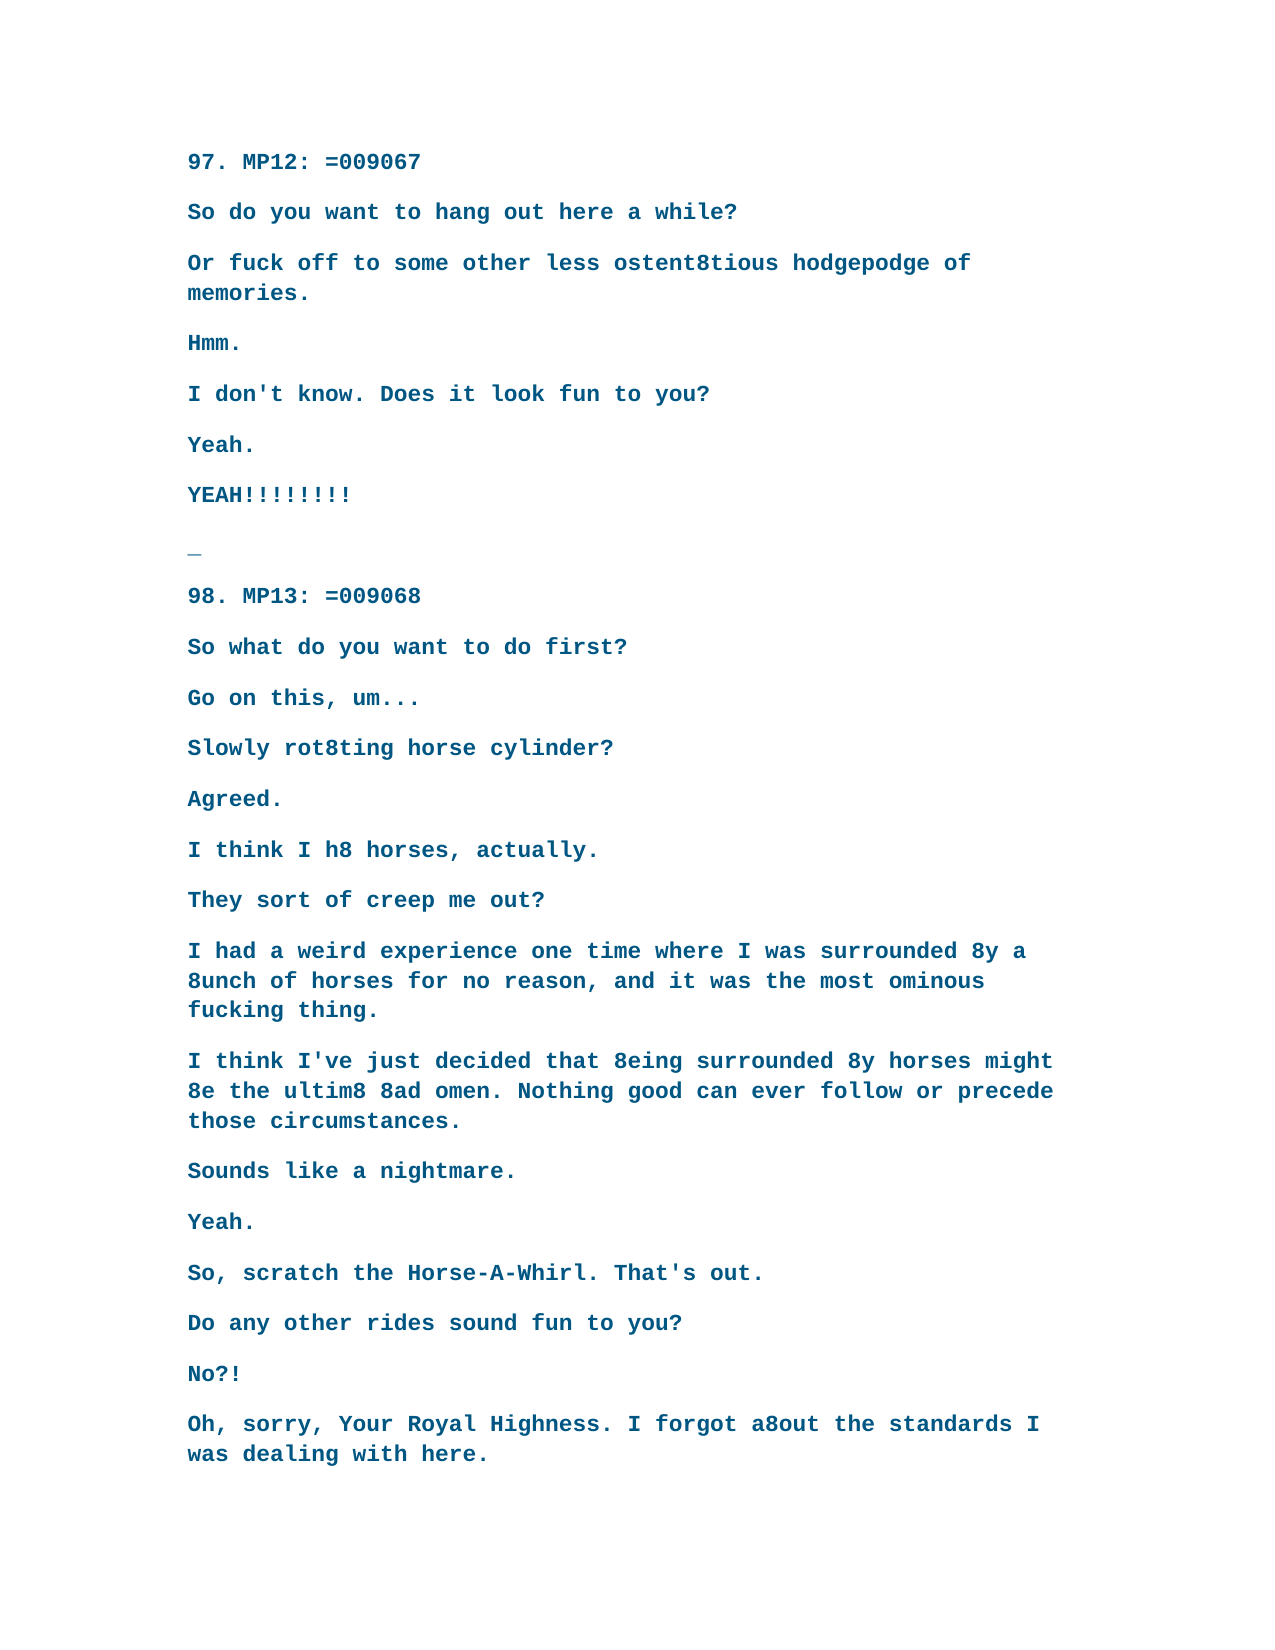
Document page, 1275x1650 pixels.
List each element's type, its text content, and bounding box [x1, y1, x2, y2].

text Agreed. [187, 787, 1087, 813]
text Oh, sorry, Your Royal Highness. I forgot a8out the standards I was dealing with here. [187, 1413, 1087, 1468]
text I don't know. Does it look fun to you? [187, 382, 1087, 408]
text They sort of creep me out? [187, 888, 1087, 914]
text I think I've just decided that 8eing surrounded 8y horses might 8e the ultim8 8ad omen. Nothing good can ever follow or precede those circumstances. [187, 1049, 1087, 1135]
text Go on this, um... [187, 686, 1087, 712]
text I had a weird experience one time where I was surrounded 8y a 8unch of horses for no reason, and it was the most ominous fucking thing. [187, 939, 1087, 1025]
text YEAH!!!!!!!! [187, 483, 1087, 509]
text 97. MP12: =009067 [187, 150, 1087, 176]
text So what do you want to do first? [187, 635, 1087, 661]
text 98. MP13: =009068 [187, 585, 1087, 611]
text No?! [187, 1362, 1087, 1388]
text So, scratch the Horse-A-Whirl. That's out. [187, 1261, 1087, 1287]
text Hmm. [187, 332, 1087, 358]
text So do you want to hang out here a while? [187, 201, 1087, 227]
text Slowly rot8ting horse cylinder? [187, 737, 1087, 763]
text Do any other rides sound fun to you? [187, 1311, 1087, 1337]
text Yeah. [187, 433, 1087, 459]
text _ [187, 534, 1087, 560]
text Yeah. [187, 1210, 1087, 1236]
text Sounds like a nightmare. [187, 1159, 1087, 1186]
text I think I h8 horses, actually. [187, 838, 1087, 864]
text Or fuck off to some other less ostent8tious hodgepodge of memories. [187, 251, 1087, 307]
